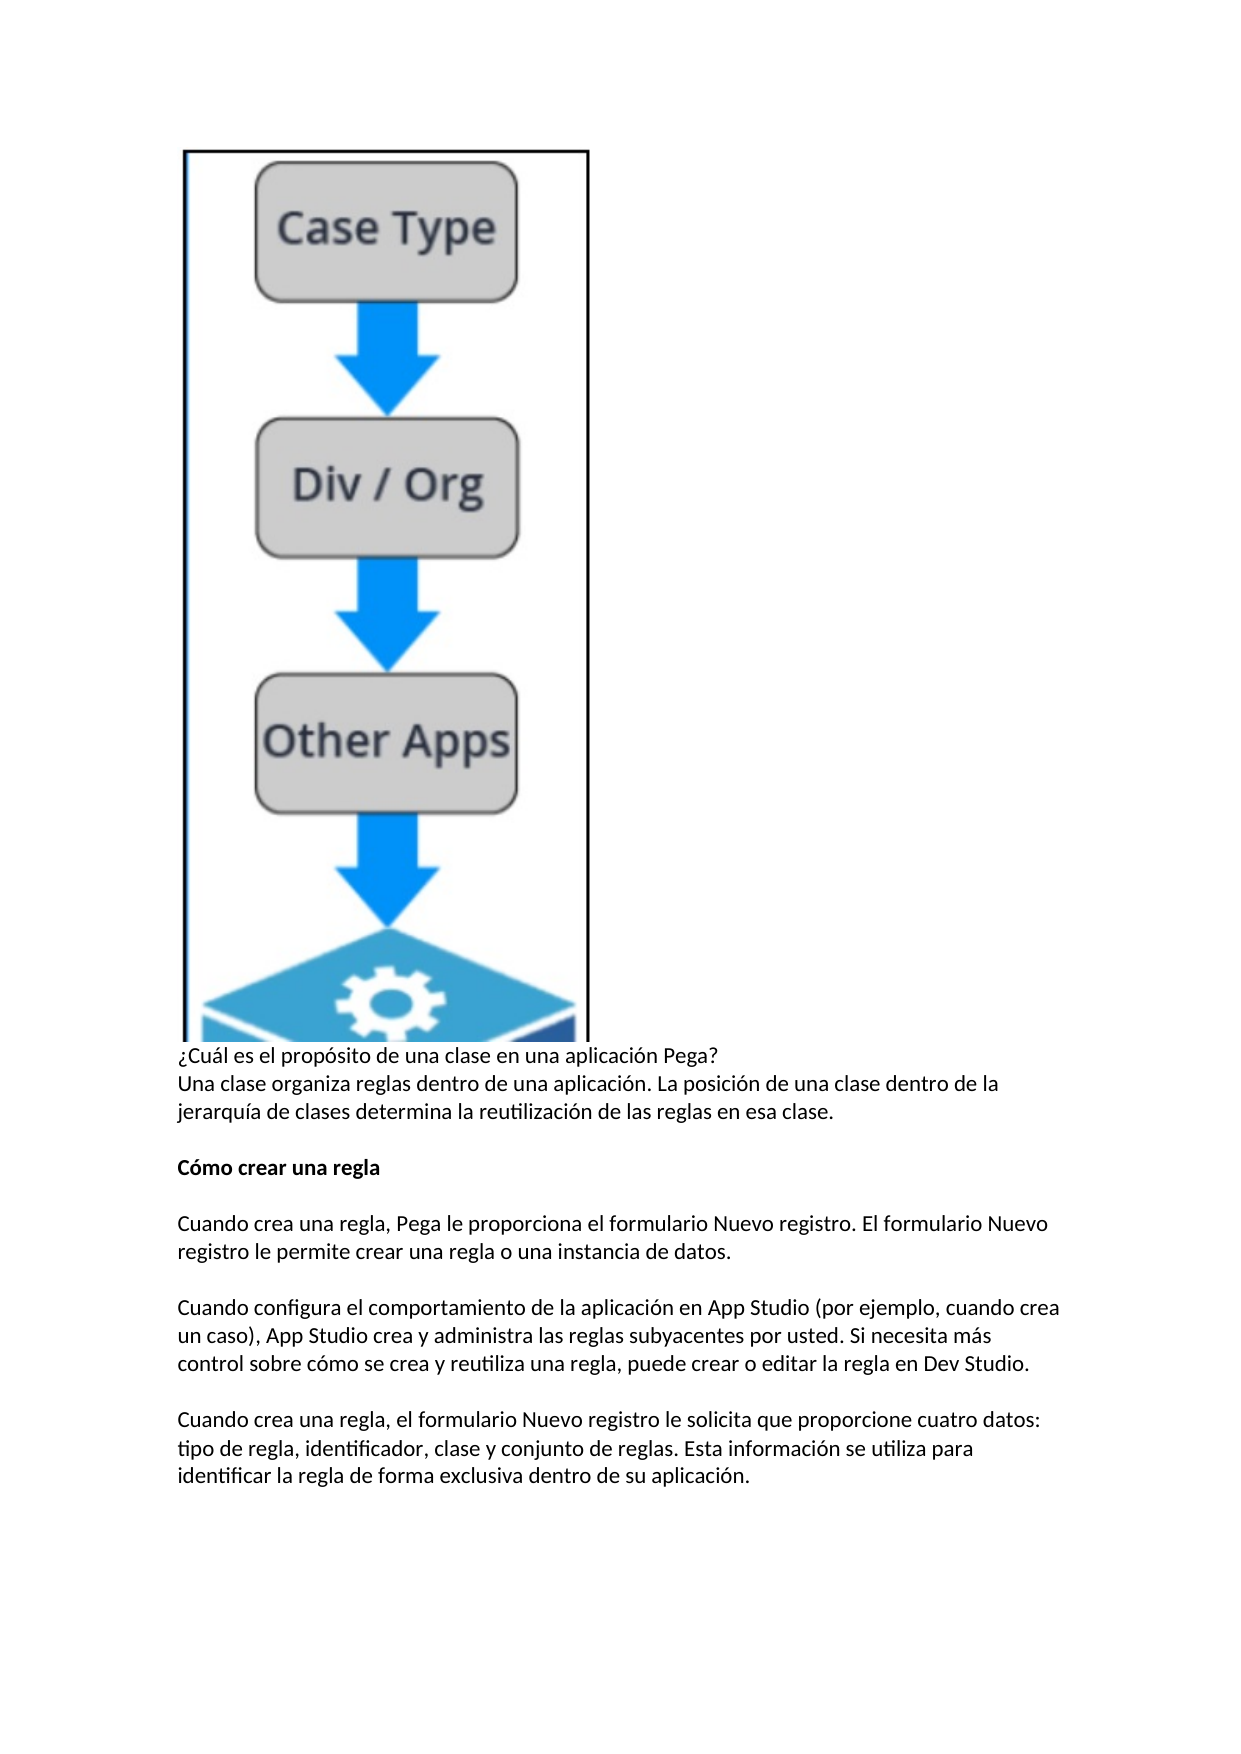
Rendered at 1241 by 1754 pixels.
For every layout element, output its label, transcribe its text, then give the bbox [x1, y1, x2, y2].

text Cuando crea una regla, Pega le proporciona el formulario Nuevo registro. El formulario Nuevo registro le permite crear una regla o una instancia de datos. [177, 1209, 1063, 1266]
text Cómo crear una regla [177, 1153, 1063, 1181]
text Cuando crea una regla, el formulario Nuevo registro le solicita que proporcione cuatro datos: tipo de regla, identificador, clase y conjunto de reglas. Esta información se utiliza para identificar la regla de forma exclusiva dentro de su aplicación. [177, 1406, 1063, 1490]
picture [177, 147, 596, 1042]
text Cuando configura el comportamiento de la aplicación en App Studio (por ejemplo, cuando crea un caso), App Studio crea y administra las reglas subyacentes por usted. Si necesita más control sobre cómo se crea y reutiliza una regla, puede crear o editar la regla en Dev Studio. [177, 1293, 1063, 1378]
text ¿Cuál es el propósito de una clase en una aplicación Pega? [177, 1041, 1063, 1069]
text Una clase organiza reglas dentro de una aplicación. La posición de una clase dentro de la jerarquía de clases determina la reutilización de las reglas en esa clase. [177, 1069, 1063, 1125]
